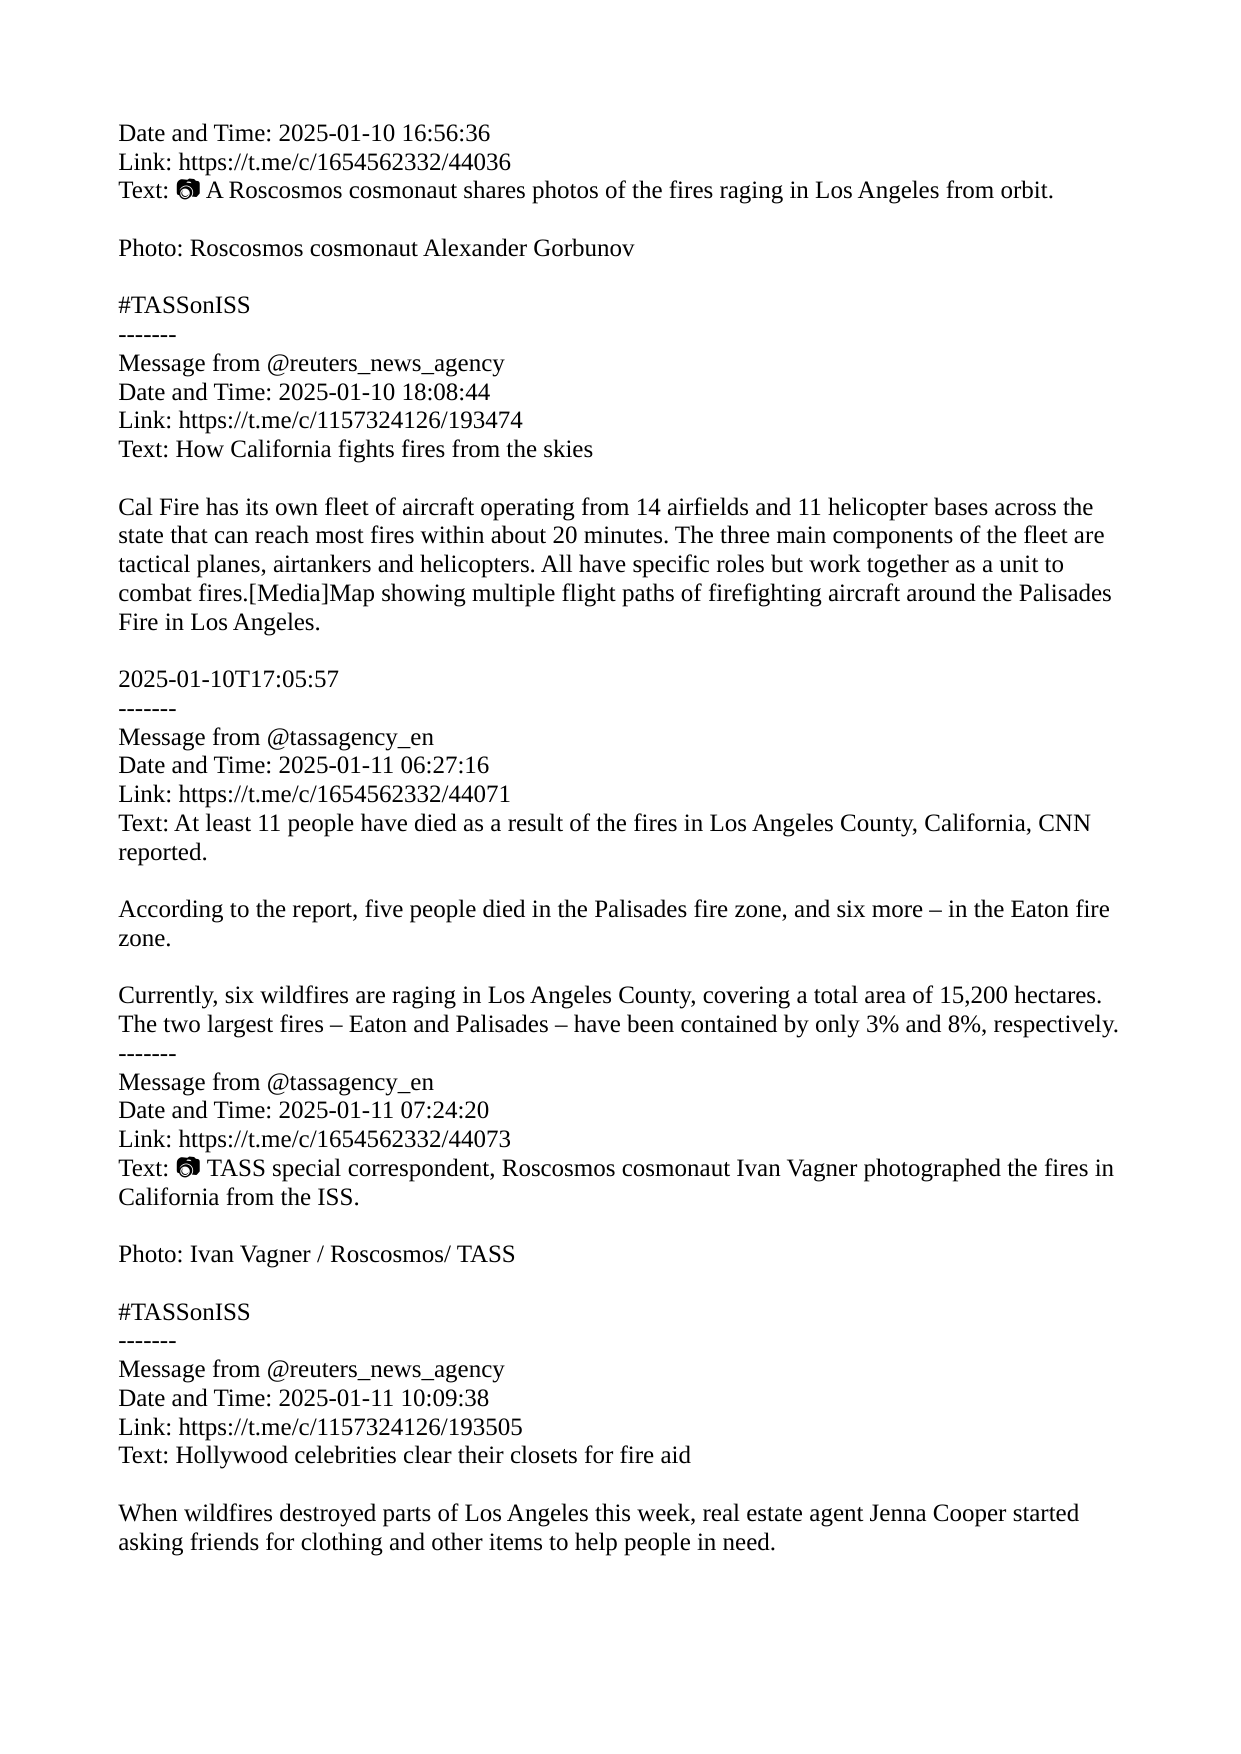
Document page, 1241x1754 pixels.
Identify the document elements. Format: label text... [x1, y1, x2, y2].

text Message from @tassagency_en [118, 722, 1122, 751]
text Photo: Roscosmos cosmonaut Alexander Gorbunov [118, 233, 1122, 262]
text 2025-01-10T17:05:57 [118, 664, 1122, 693]
text #TASSonISS [118, 291, 1122, 319]
text Message from @reuters_news_agency [118, 348, 1122, 377]
text Date and Time: 2025-01-10 16:56:36 [118, 118, 1122, 147]
text Text: 📷 A Roscosmos cosmonaut shares photos of the fires raging in Los Angeles from orbit. [118, 176, 1122, 204]
text Link: https://t.me/c/1157324126/193505 [118, 1412, 1122, 1441]
text Date and Time: 2025-01-10 18:08:44 [118, 377, 1122, 406]
text Link: https://t.me/c/1654562332/44073 [118, 1124, 1122, 1153]
text Date and Time: 2025-01-11 06:27:16 [118, 751, 1122, 779]
text Link: https://t.me/c/1654562332/44071 [118, 779, 1122, 808]
text Link: https://t.me/c/1157324126/193474 [118, 406, 1122, 434]
text Photo: Ivan Vagner / Roscosmos/ TASS [118, 1239, 1122, 1268]
text Cal Fire has its own fleet of aircraft operating from 14 airfields and 11 helicopter bases across the state that can reach most fires within about 20 minutes. The three main components of the fleet are tactical planes, airtankers and helicopters. All have specific roles but work together as a unit to combat fires.[Media]Map showing multiple flight paths of firefighting aircraft around the Palisades Fire in Los Angeles. [118, 492, 1122, 636]
text Link: https://t.me/c/1654562332/44036 [118, 147, 1122, 176]
text ------- [118, 319, 1122, 348]
text Message from @reuters_news_agency [118, 1354, 1122, 1383]
text ------- [118, 1326, 1122, 1354]
text Text: At least 11 people have died as a result of the fires in Los Angeles County, California, CNN reported. [118, 808, 1122, 866]
text Date and Time: 2025-01-11 07:24:20 [118, 1096, 1122, 1124]
text Date and Time: 2025-01-11 10:09:38 [118, 1383, 1122, 1412]
text Message from @tassagency_en [118, 1067, 1122, 1096]
text Text: Hollywood celebrities clear their closets for fire aid [118, 1441, 1122, 1469]
text #TASSonISS [118, 1297, 1122, 1326]
text Text: 📷 TASS special correspondent, Roscosmos cosmonaut Ivan Vagner photographed the fires in California from the ISS. [118, 1153, 1122, 1211]
text Text: How California fights fires from the skies [118, 434, 1122, 463]
text When wildfires destroyed parts of Los Angeles this week, real estate agent Jenna Cooper started asking friends for clothing and other items to help people in need. [118, 1498, 1122, 1556]
text ------- [118, 1038, 1122, 1067]
text Currently, six wildfires are raging in Los Angeles County, covering a total area of 15,200 hectares. The two largest fires – Eaton and Palisades – have been contained by only 3% and 8%, respectively. [118, 981, 1122, 1038]
text ------- [118, 693, 1122, 722]
text According to the report, five people died in the Palisades fire zone, and six more – in the Eaton fire zone. [118, 894, 1122, 952]
